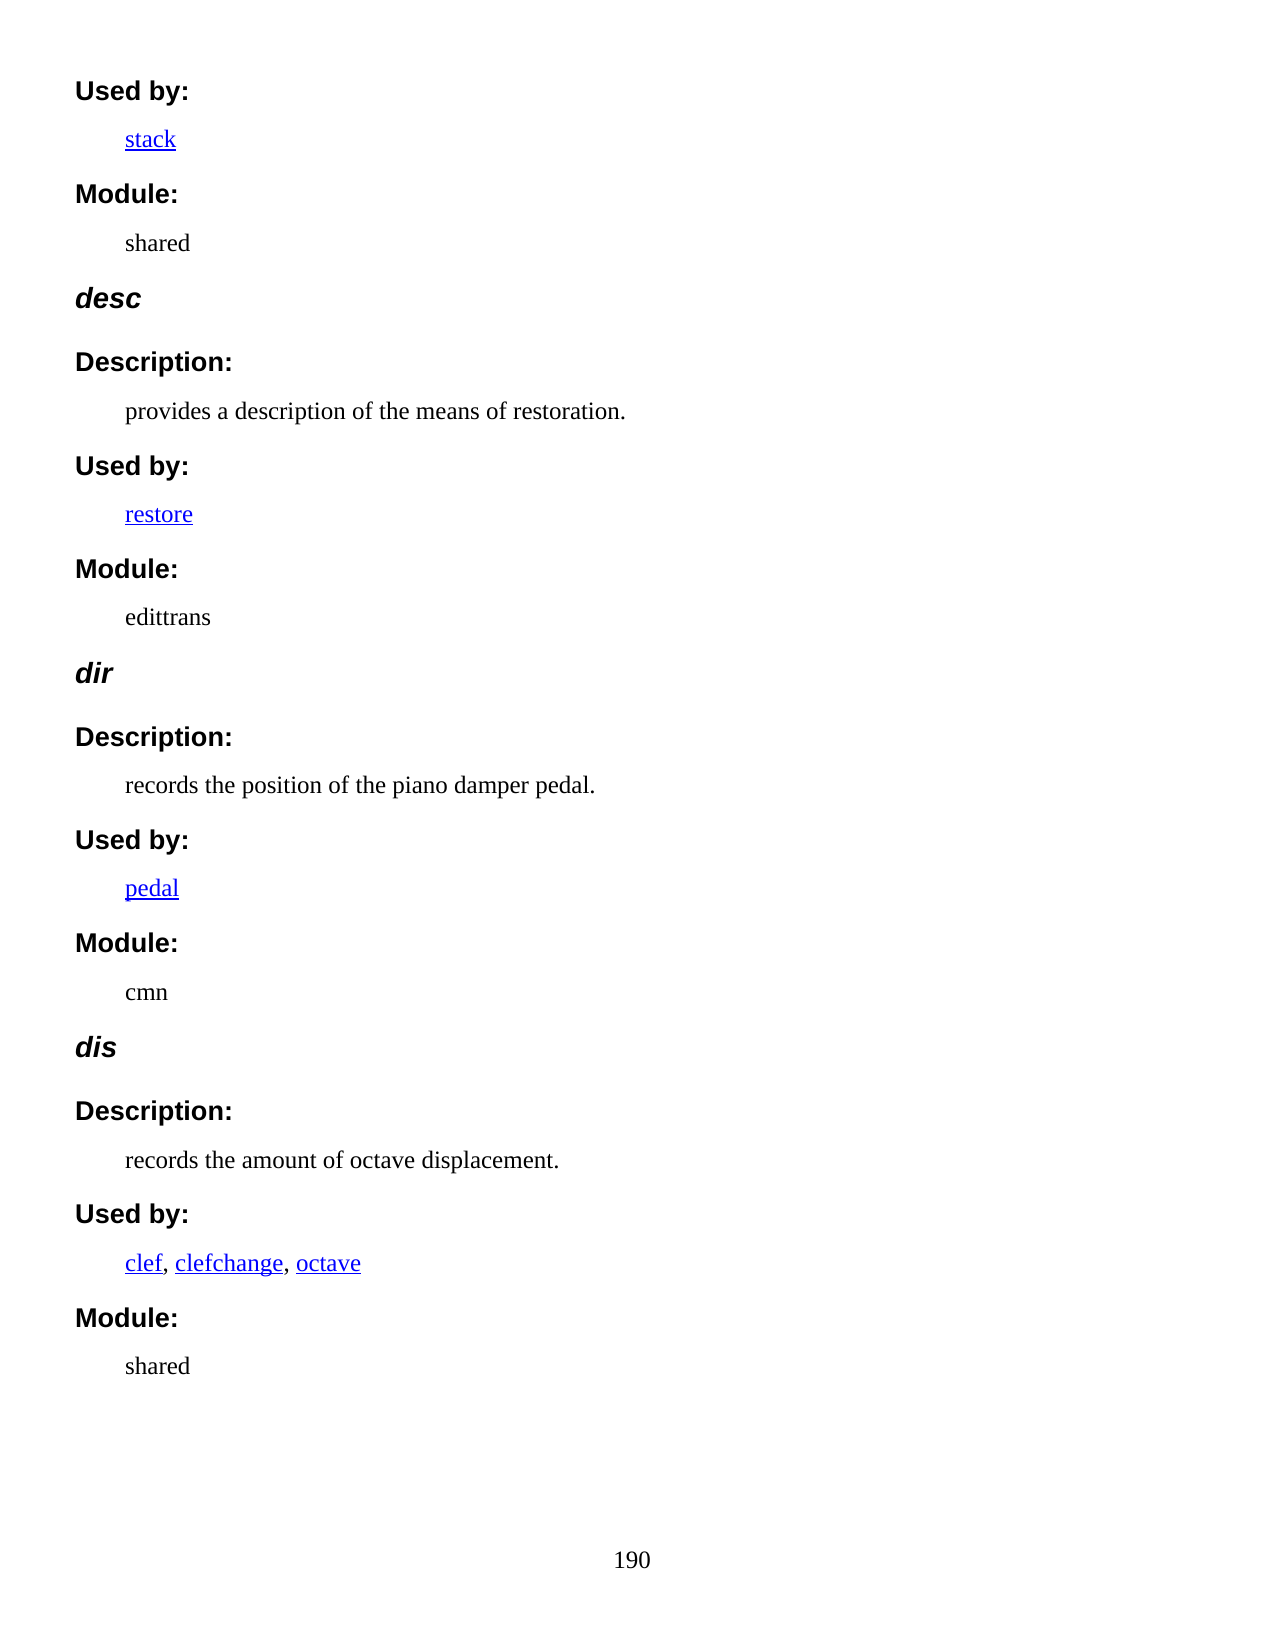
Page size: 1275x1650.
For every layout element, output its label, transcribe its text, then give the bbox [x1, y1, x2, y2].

subtitle Used by: [75, 449, 1200, 481]
subtitle dis [75, 1030, 1200, 1064]
subtitle dir [75, 656, 1200, 689]
subtitle Description: [75, 721, 1200, 752]
text shared [75, 228, 1200, 256]
subtitle Used by: [75, 824, 1200, 855]
text records the position of the piano damper pedal. [75, 770, 1200, 799]
subtitle Module: [75, 1302, 1200, 1333]
text shared [75, 1351, 1200, 1380]
subtitle Description: [75, 1095, 1200, 1126]
text clef, clefchange, octave [75, 1248, 1200, 1277]
subtitle Module: [75, 178, 1200, 209]
subtitle Module: [75, 927, 1200, 958]
subtitle Used by: [75, 1198, 1200, 1230]
text stack [75, 124, 1200, 153]
text pedal [75, 873, 1200, 902]
text provides a description of the means of restoration. [75, 396, 1200, 424]
subtitle Used by: [75, 75, 1200, 106]
text cmn [75, 977, 1200, 1005]
subtitle Module: [75, 553, 1200, 584]
text records the amount of octave displacement. [75, 1145, 1200, 1173]
text edittrans [75, 602, 1200, 631]
subtitle desc [75, 281, 1200, 315]
text restore [75, 499, 1200, 528]
subtitle Description: [75, 346, 1200, 377]
